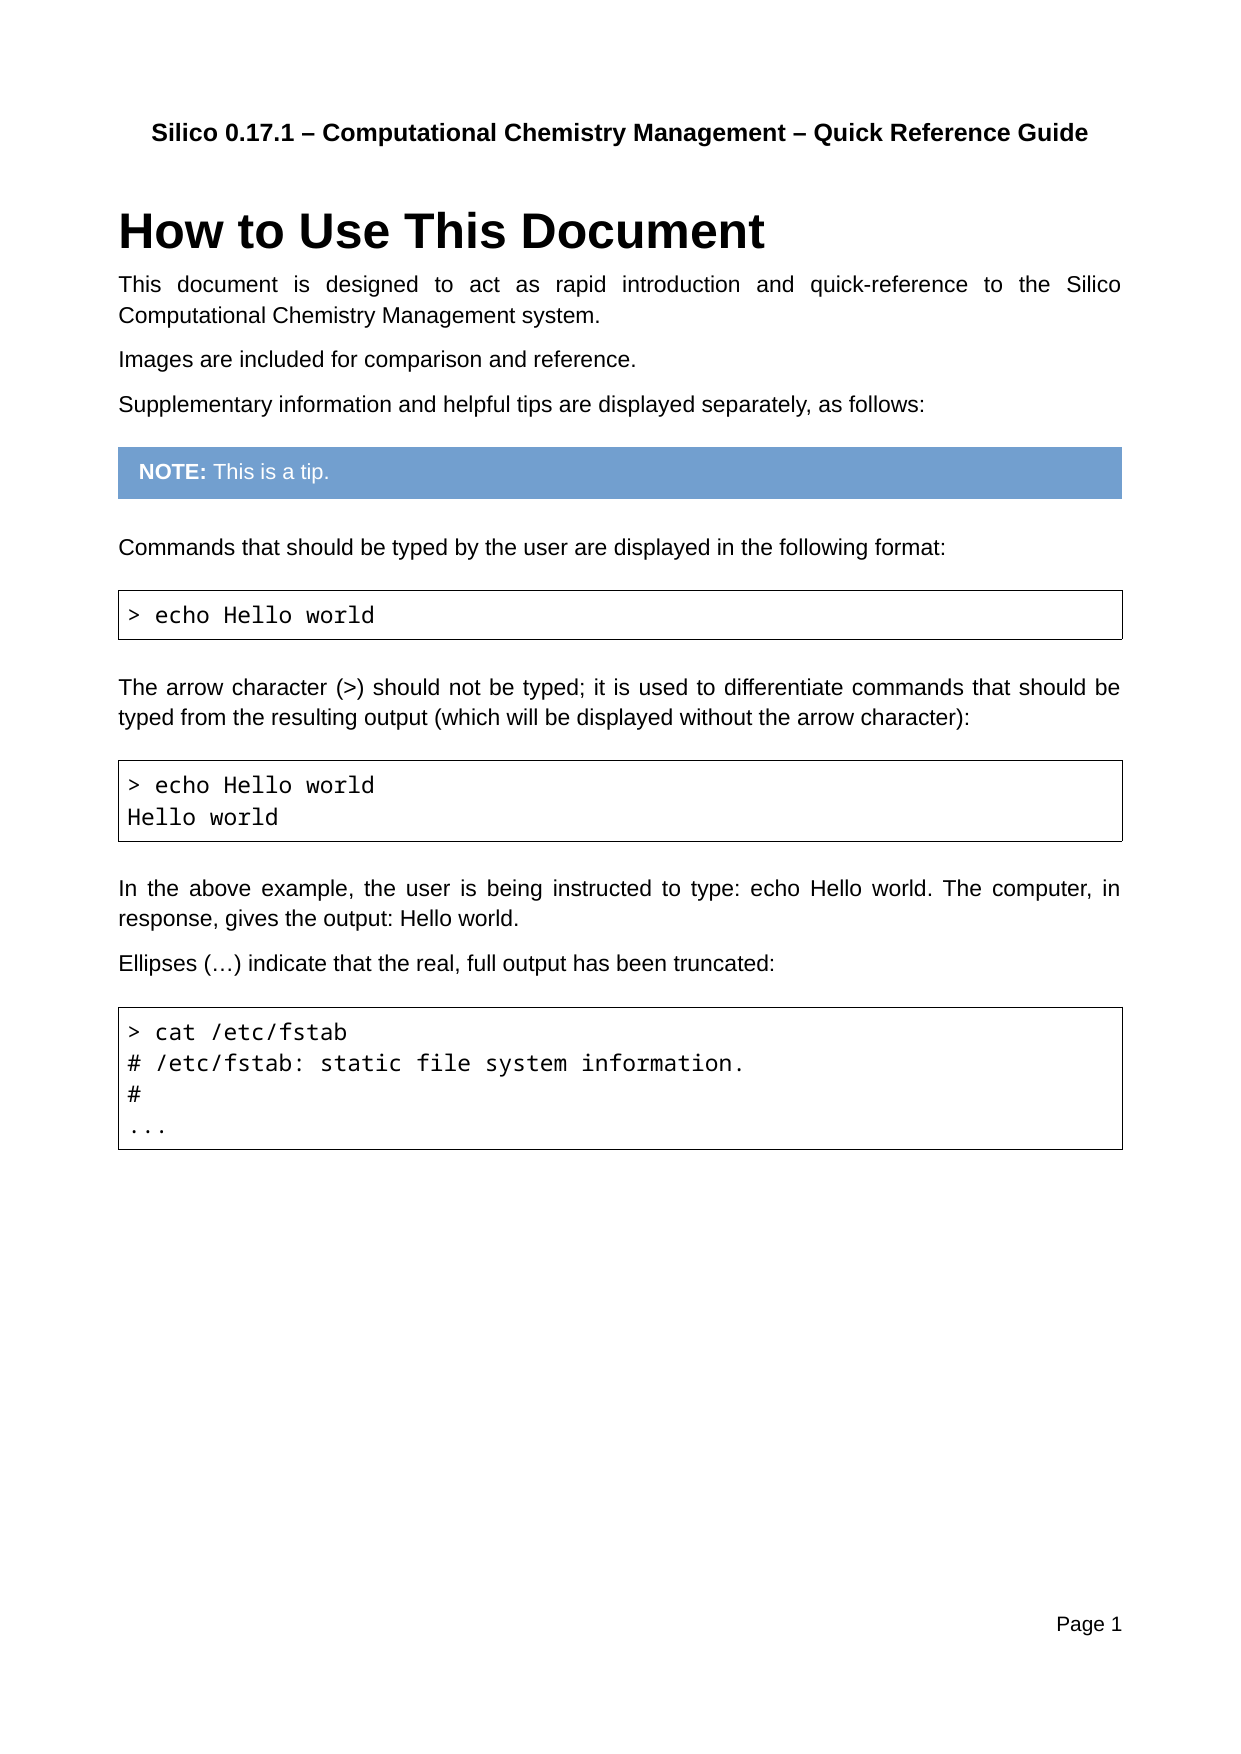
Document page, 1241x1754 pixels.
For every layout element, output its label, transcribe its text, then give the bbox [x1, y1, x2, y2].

text # [127, 1078, 1113, 1109]
text [118, 578, 1122, 590]
text Images are included for comparison and reference. [118, 346, 1122, 373]
text The arrow character (>) should not be typed; it is used to differentiate commands that should be typed from the resulting output (which will be displayed without the arrow character): [118, 640, 1122, 730]
text [119, 761, 1122, 841]
subtitle How to Use This Document [118, 201, 1122, 259]
text This document is designed to act as rapid introduction and quick-reference to the Silico Computational Chemistry Management system. [118, 271, 1122, 328]
text # /etc/fstab: static file system information. [127, 1047, 1113, 1078]
text Supplementary information and helpful tips are displayed separately, as follows: [118, 391, 1122, 417]
text > echo Hello world [127, 769, 1113, 801]
text Commands that should be typed by the user are displayed in the following format: [118, 499, 1122, 560]
text NOTE: This is a tip. [139, 459, 1101, 484]
text [118, 436, 1122, 447]
text Hello world [127, 801, 1113, 832]
text In the above example, the user is being instructed to type: echo Hello world. The computer, in response, gives the output: Hello world. [118, 842, 1122, 931]
text [119, 591, 1122, 639]
text [118, 748, 1122, 760]
text > echo Hello world [127, 599, 1113, 630]
text ... [127, 1109, 1113, 1141]
text Ellipses (…) indicate that the real, full output has been truncated: [118, 950, 1122, 976]
text > cat /etc/fstab [127, 1016, 1113, 1047]
